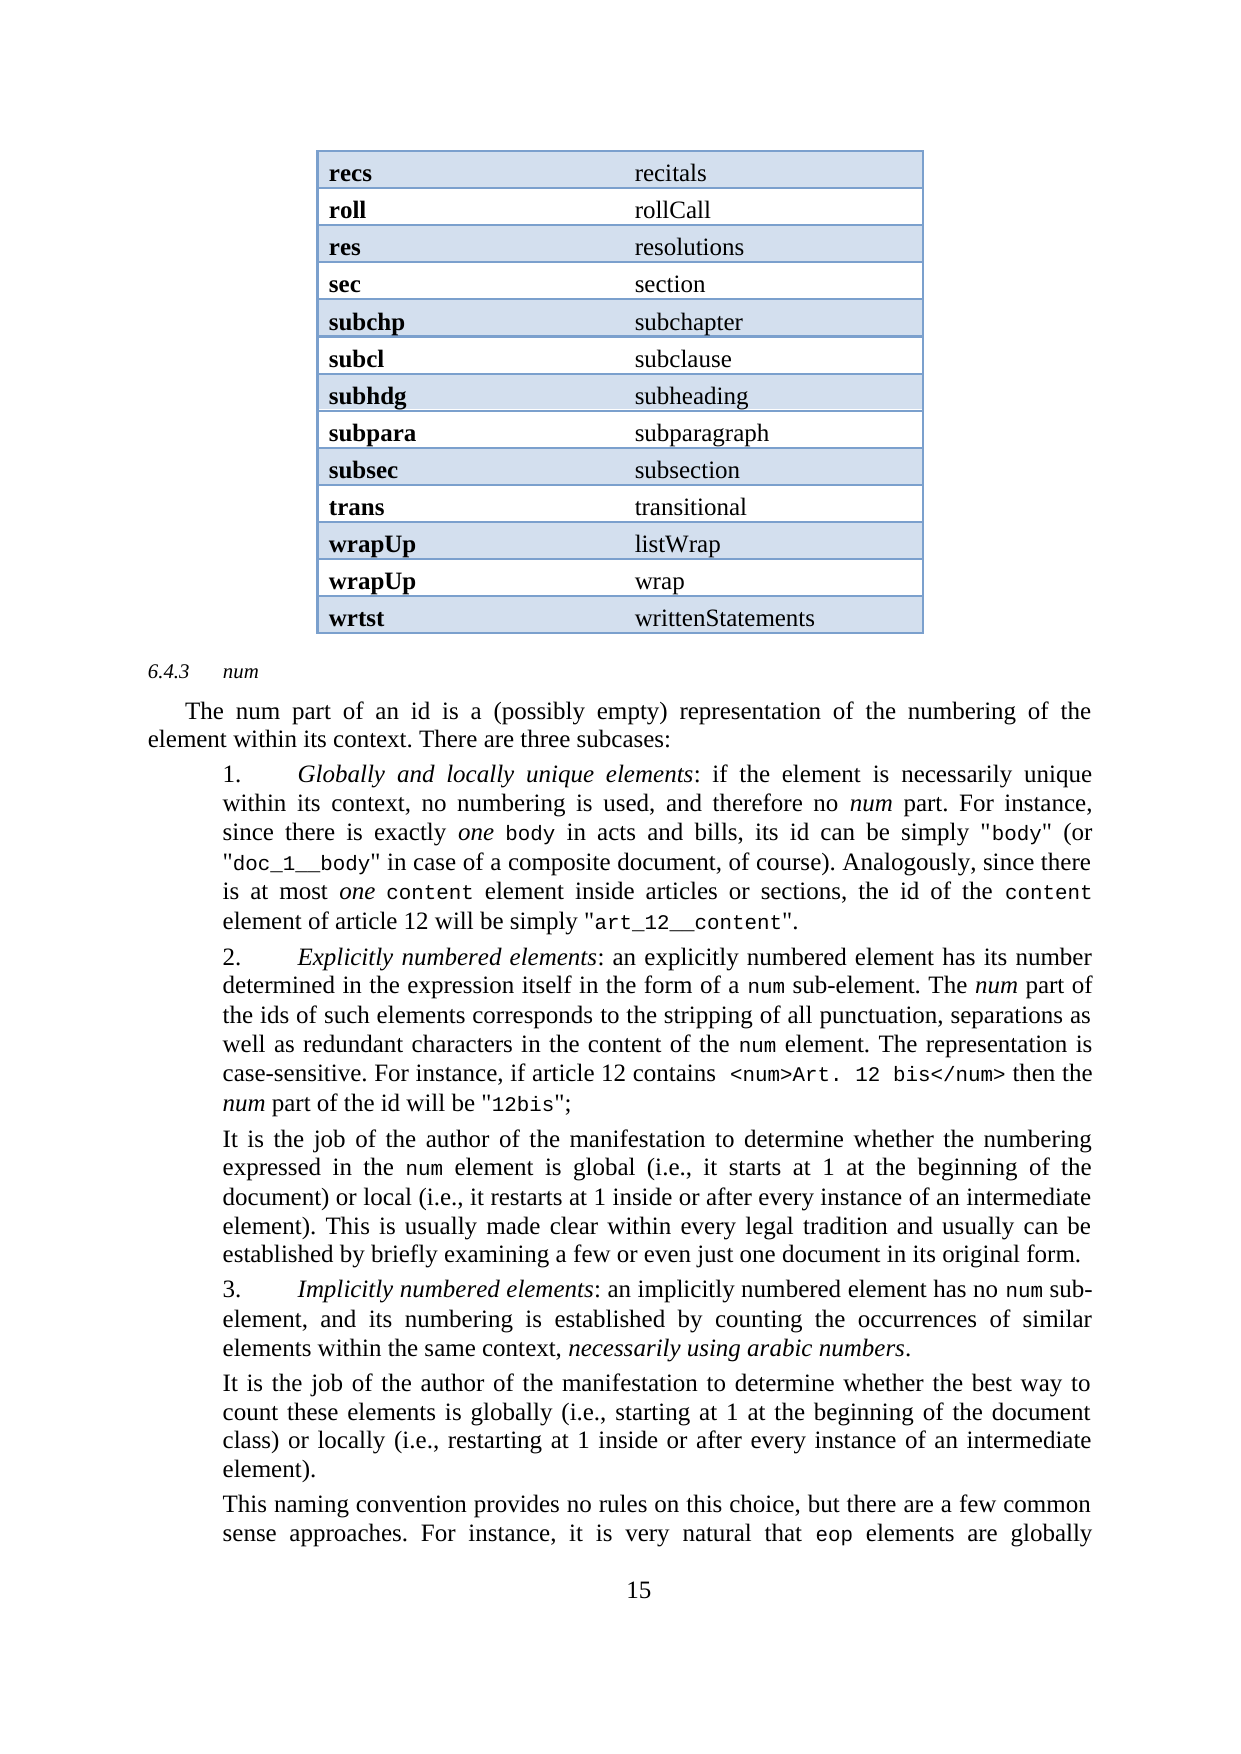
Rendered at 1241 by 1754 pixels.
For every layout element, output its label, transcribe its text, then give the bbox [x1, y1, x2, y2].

table_cell wrapUp [319, 523, 623, 558]
list Implicitly numbered elements: an implicitly numbered element has no num sub-element, and its numbering is established by counting the occurrences of similar elements within the same context, necessarily using arabic numbers. [222, 1274, 1092, 1362]
table_cell listWrap [623, 523, 922, 558]
table_cell resolutions [623, 226, 922, 261]
table_cell wrap [623, 560, 922, 595]
text It is the job of the author of the manifestation to determine whether the numbering expressed in the num element is global (i.e., it starts at 1 at the beginning of the document) or local (i.e., it restarts at 1 inside or after every instance of an intermediate element). This is usually made clear within every legal tradition and usually can be established by briefly examining a few or even just one document in its original form. [222, 1124, 1092, 1268]
table_cell recs [319, 152, 623, 187]
table_cell wrapUp [319, 560, 623, 595]
table_cell subclause [623, 338, 922, 372]
text This naming convention provides no rules on this choice, but there are a few common sense approaches. For instance, it is very natural that eop elements are globally [222, 1489, 1092, 1547]
table_cell subchapter [623, 300, 922, 335]
table_cell subcl [319, 338, 623, 372]
table_cell subsection [623, 449, 922, 484]
table_cell wrtst [319, 597, 623, 632]
list Explicitly numbered elements: an explicitly numbered element has its number determined in the expression itself in the form of a num sub-element. The num part of the ids of such elements corresponds to the stripping of all punctuation, separations as well as redundant characters in the content of the num element. The representation is case-sensitive. For instance, if article 12 contains <num>Art. 12 bis</num> then the num part of the id will be "12bis"; [222, 942, 1092, 1117]
table_cell trans [319, 486, 623, 521]
subtitle num [148, 659, 1092, 683]
table_cell sec [319, 263, 623, 298]
table_cell subpara [319, 412, 623, 447]
table_cell subsec [319, 449, 623, 484]
list Globally and locally unique elements: if the element is necessarily unique within its context, no numbering is used, and therefore no num part. For instance, since there is exactly one body in acts and bills, its id can be simply "body" (or "doc_1__body" in case of a composite document, of course). Analogously, since there is at most one content element inside articles or sections, the id of the content element of article 12 will be simply "art_12__content". [222, 759, 1092, 935]
table_cell subhdg [319, 375, 623, 409]
text It is the job of the author of the manifestation to determine whether the best way to count these elements is globally (i.e., starting at 1 at the beginning of the document class) or locally (i.e., restarting at 1 inside or after every instance of an intermediate element). [222, 1368, 1092, 1483]
table_cell subheading [623, 375, 922, 409]
table_cell roll [319, 189, 623, 224]
table_cell writtenStatements [623, 597, 922, 632]
text The num part of an id is a (possibly empty) representation of the numbering of the element within its context. There are three subcases: [148, 696, 1092, 753]
table_cell transitional [623, 486, 922, 521]
table_cell subchp [319, 300, 623, 335]
table_cell section [623, 263, 922, 298]
table_cell rollCall [623, 189, 922, 224]
table_cell subparagraph [623, 412, 922, 447]
table_cell res [319, 226, 623, 261]
table_cell recitals [623, 152, 922, 187]
